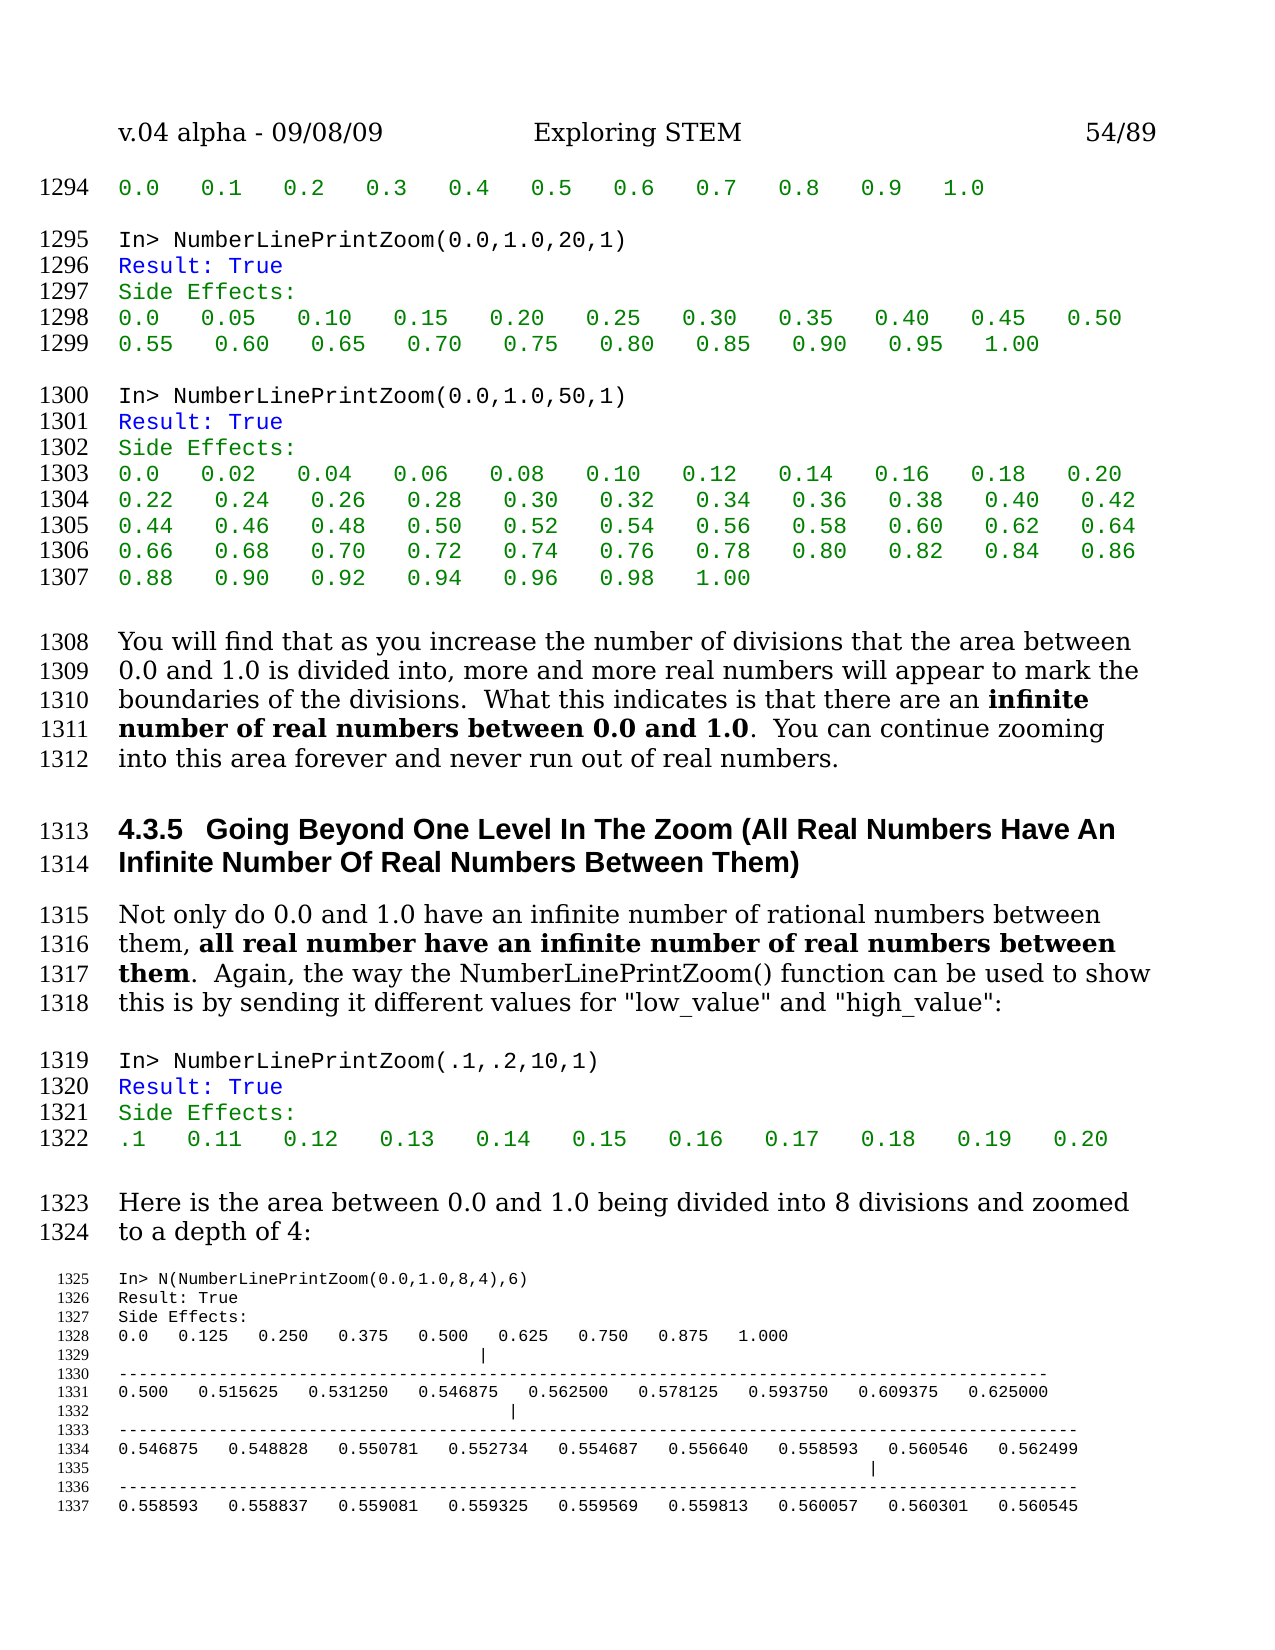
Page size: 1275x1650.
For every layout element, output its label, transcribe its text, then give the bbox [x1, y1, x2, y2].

text In> NumberLinePrintZoom(.1,.2,10,1) [118, 1049, 1157, 1075]
text ------------------------------------------------------------------------------------------------ [118, 1422, 1157, 1441]
text In> NumberLinePrintZoom(0.0,1.0,20,1) [118, 229, 1157, 254]
text 0.0 0.1 0.2 0.3 0.4 0.5 0.6 0.7 0.8 0.9 1.0 [118, 177, 1157, 203]
text 0.546875 0.548828 0.550781 0.552734 0.554687 0.556640 0.558593 0.560546 0.562499 [118, 1441, 1157, 1459]
text In> N(NumberLinePrintZoom(0.0,1.0,8,4),6) [118, 1271, 1157, 1290]
text Not only do 0.0 and 1.0 have an infinite number of rational numbers between them, all real number have an infinite number of real numbers between them. Again, the way the NumberLinePrintZoom() function can be used to show this is by sending it different values for "low_value" and "high_value": [118, 900, 1157, 1017]
text Side Effects: [118, 436, 1157, 462]
text Side Effects: [118, 1101, 1157, 1127]
text 0.0 0.05 0.10 0.15 0.20 0.25 0.30 0.35 0.40 0.45 0.50 0.55 0.60 0.65 0.70 0.75 0.80 0.85 0.90 0.95 1.00 [118, 306, 1157, 358]
text 0.0 0.125 0.250 0.375 0.500 0.625 0.750 0.875 1.000 [118, 1327, 1157, 1346]
text | [118, 1403, 1157, 1422]
text Result: True [118, 1290, 1157, 1309]
text Result: True [118, 254, 1157, 281]
text You will find that as you increase the number of divisions that the area between 0.0 and 1.0 is divided into, more and more real numbers will appear to mark the boundaries of the divisions. What this indicates is that there are an infinite number of real numbers between 0.0 and 1.0. You can continue zooming into this area forever and never run out of real numbers. [118, 627, 1157, 773]
text Side Effects: [118, 281, 1157, 306]
text | [118, 1459, 1157, 1478]
subtitle Going Beyond One Level In The Zoom (All Real Numbers Have An Infinite Number Of Real Numbers Between Them) [118, 812, 1157, 879]
text Result: True [118, 410, 1157, 436]
text ------------------------------------------------------------------------------------------------ [118, 1478, 1157, 1497]
text Side Effects: [118, 1309, 1157, 1327]
text In> NumberLinePrintZoom(0.0,1.0,50,1) [118, 384, 1157, 410]
text 0.558593 0.558837 0.559081 0.559325 0.559569 0.559813 0.560057 0.560301 0.560545 [118, 1497, 1157, 1516]
text Result: True [118, 1075, 1157, 1101]
text --------------------------------------------------------------------------------------------- [118, 1365, 1157, 1384]
text 0.0 0.02 0.04 0.06 0.08 0.10 0.12 0.14 0.16 0.18 0.20 0.22 0.24 0.26 0.28 0.30 0.32 0.34 0.36 0.38 0.40 0.42 0.44 0.46 0.48 0.50 0.52 0.54 0.56 0.58 0.60 0.62 0.64 0.66 0.68 0.70 0.72 0.74 0.76 0.78 0.80 0.82 0.84 0.86 0.88 0.90 0.92 0.94 0.96 0.98 1.00 [118, 462, 1157, 592]
text Here is the area between 0.0 and 1.0 being divided into 8 divisions and zoomed to a depth of 4: [118, 1188, 1157, 1246]
text | [118, 1346, 1157, 1365]
text 0.500 0.515625 0.531250 0.546875 0.562500 0.578125 0.593750 0.609375 0.625000 [118, 1384, 1157, 1403]
text .1 0.11 0.12 0.13 0.14 0.15 0.16 0.17 0.18 0.19 0.20 [118, 1127, 1157, 1153]
